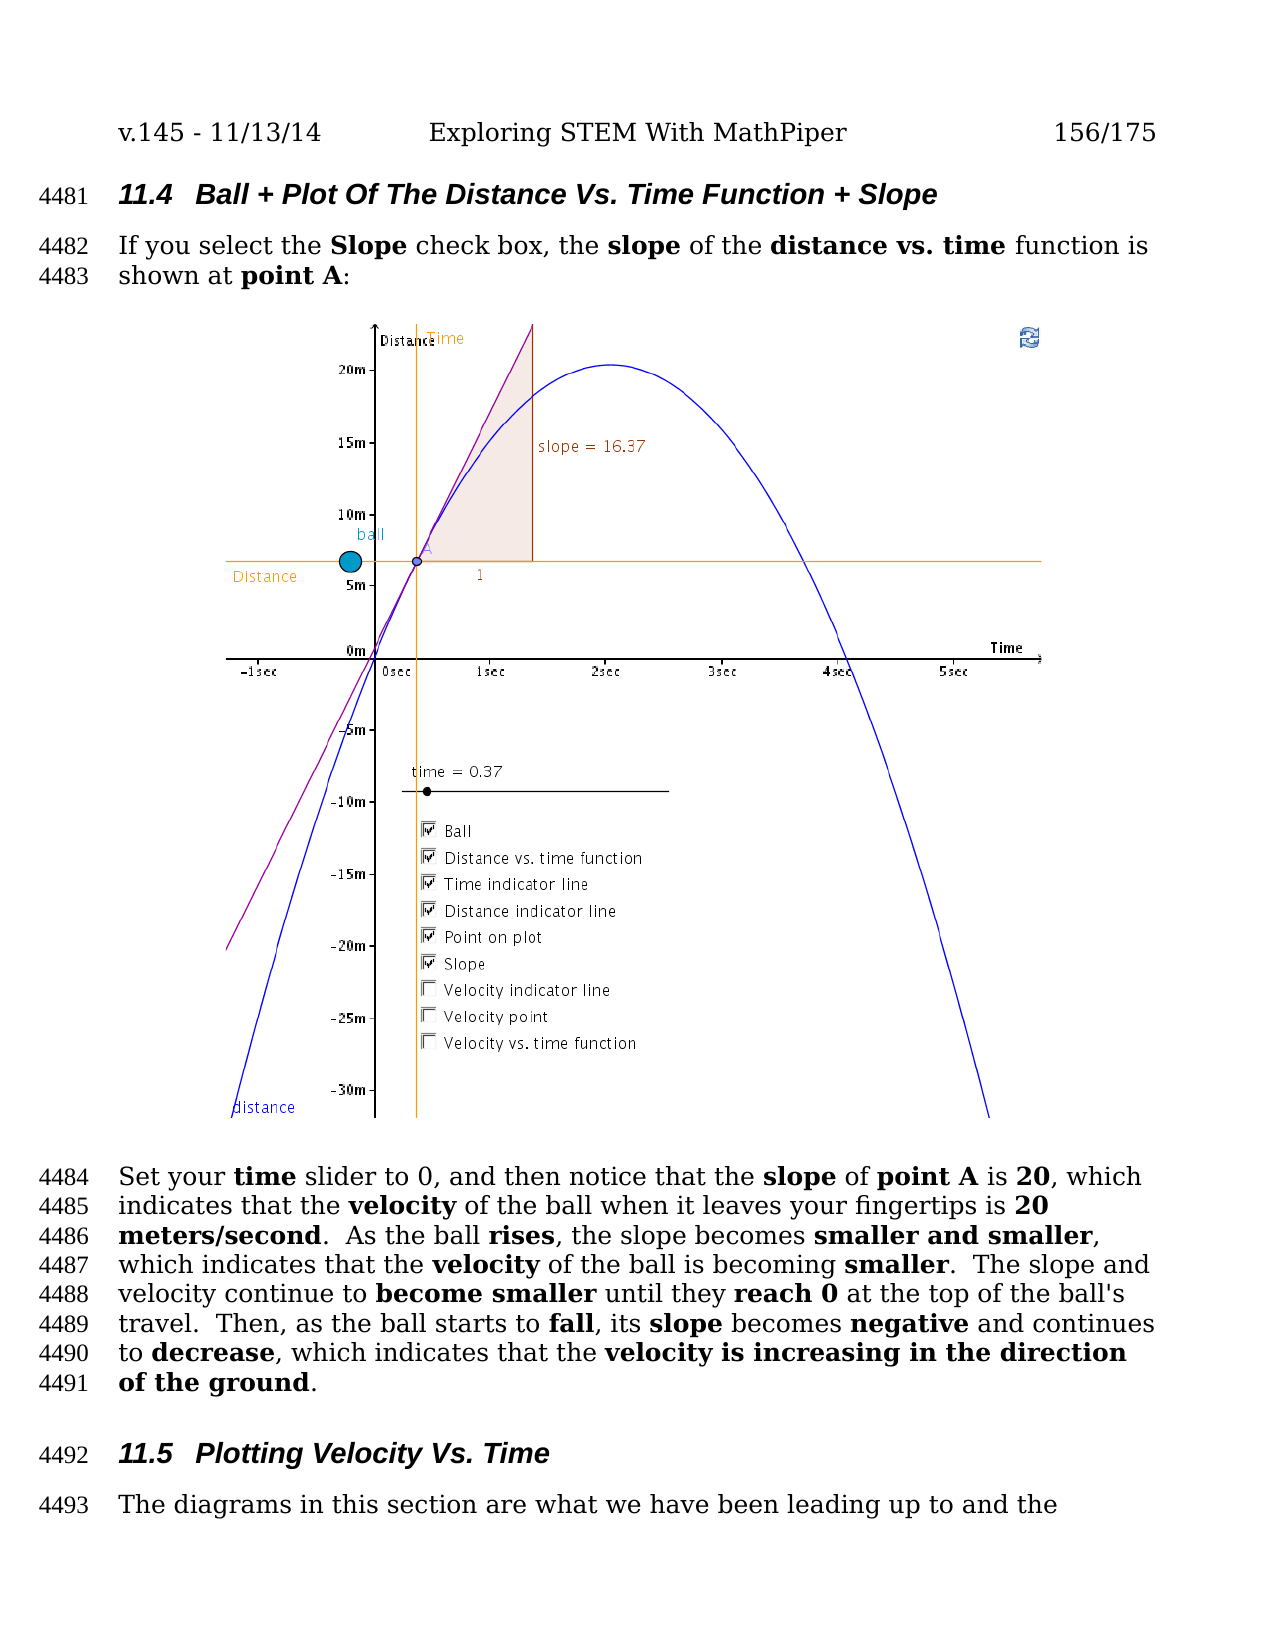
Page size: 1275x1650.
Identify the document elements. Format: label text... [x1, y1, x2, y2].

text If you select the Slope check box, the slope of the distance vs. time function is shown at point A: [118, 231, 1157, 290]
text Set your time slider to 0, and then notice that the slope of point A is 20, which indicates that the velocity of the ball when it leaves your fingertips is 20 meters/second. As the ball rises, the slope becomes smaller and smaller, which indicates that the velocity of the ball is becoming smaller. The slope and velocity continue to become smaller until they reach 0 at the top of the ball's travel. Then, as the ball starts to fall, its slope becomes negative and continues to decrease, which indicates that the velocity is increasing in the direction of the ground. [118, 1162, 1157, 1397]
subtitle Plotting Velocity Vs. Time [118, 1436, 1157, 1469]
subtitle Ball + Plot Of The Distance Vs. Time Function + Slope [118, 177, 1157, 210]
text The diagrams in this section are what we have been leading up to and the [118, 1490, 1157, 1519]
picture [225, 324, 1042, 1118]
